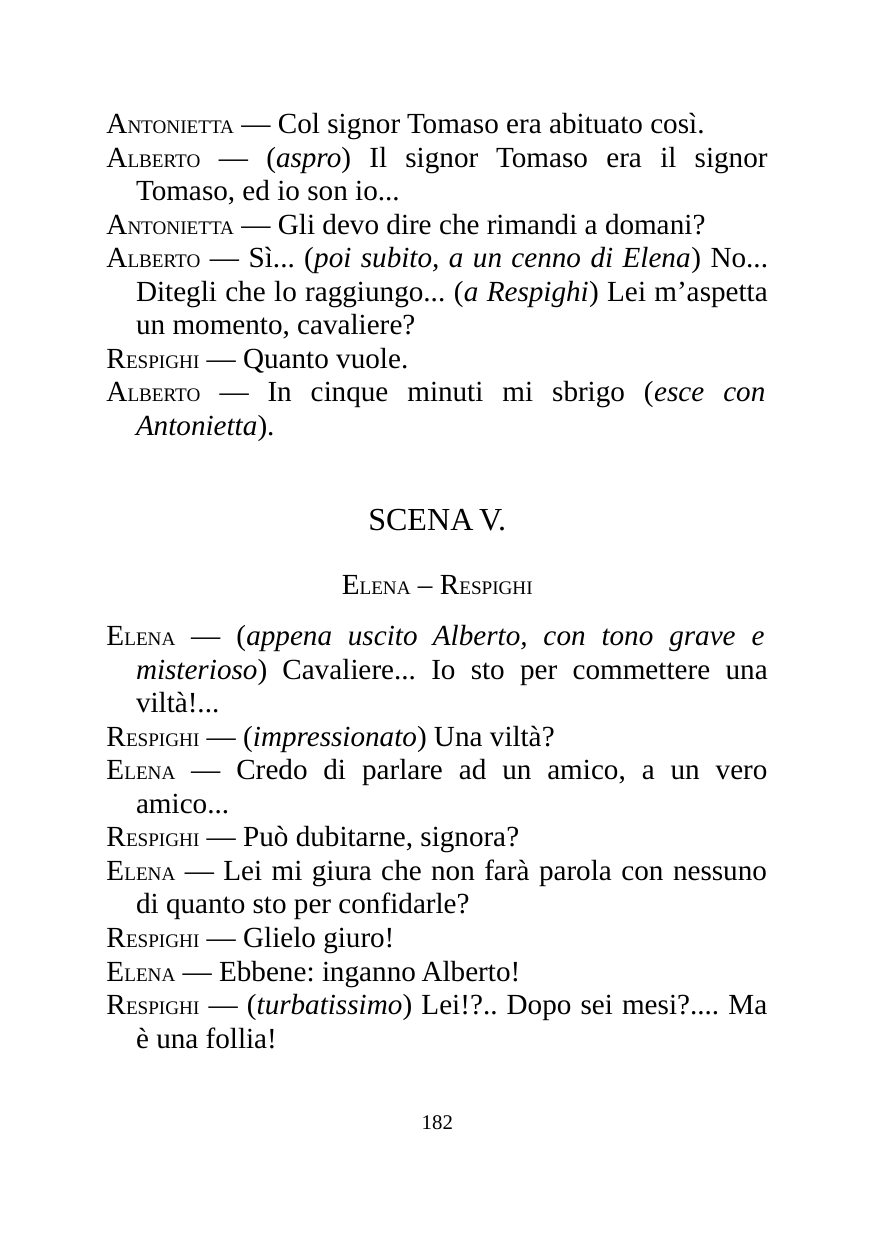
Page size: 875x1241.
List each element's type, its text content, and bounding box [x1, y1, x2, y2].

text Elena — Credo di parlare ad un amico, a un vero amico... [106, 752, 768, 819]
subtitle SCENA V. [106, 501, 768, 538]
text Antonietta — Gli devo dire che rimandi a domani? [106, 207, 768, 240]
text Alberto — In cinque minuti mi sbrigo (esce con Antonietta). [106, 374, 768, 442]
text Alberto — Sì... (poi subito, a un cenno di Elena) No... Ditegli che lo raggiungo... (a Respighi) Lei m’aspetta un momento, cavaliere? [106, 240, 768, 341]
text Elena — Ebbene: inganno Alberto! [106, 954, 768, 987]
text Respighi — Può dubitarne, signora? [106, 819, 768, 853]
text Respighi — Glielo giuro! [106, 920, 768, 954]
text Respighi — (impressionato) Una viltà? [106, 719, 768, 752]
text Respighi — Quanto vuole. [106, 341, 768, 374]
text Elena – Respighi [106, 567, 768, 601]
text Alberto — (aspro) Il signor Tomaso era il signor Tomaso, ed io son io... [106, 140, 768, 207]
text Elena — (appena uscito Alberto, con tono grave e misterioso) Cavaliere... Io sto per commettere una viltà!... [106, 618, 768, 719]
text Respighi — (turbatissimo) Lei!?.. Dopo sei mesi?.... Ma è una follia! [106, 987, 768, 1054]
text Antonietta — Col signor Tomaso era abituato così. [106, 106, 768, 140]
text Elena — Lei mi giura che non farà parola con nessuno di quanto sto per confidarle? [106, 853, 768, 920]
